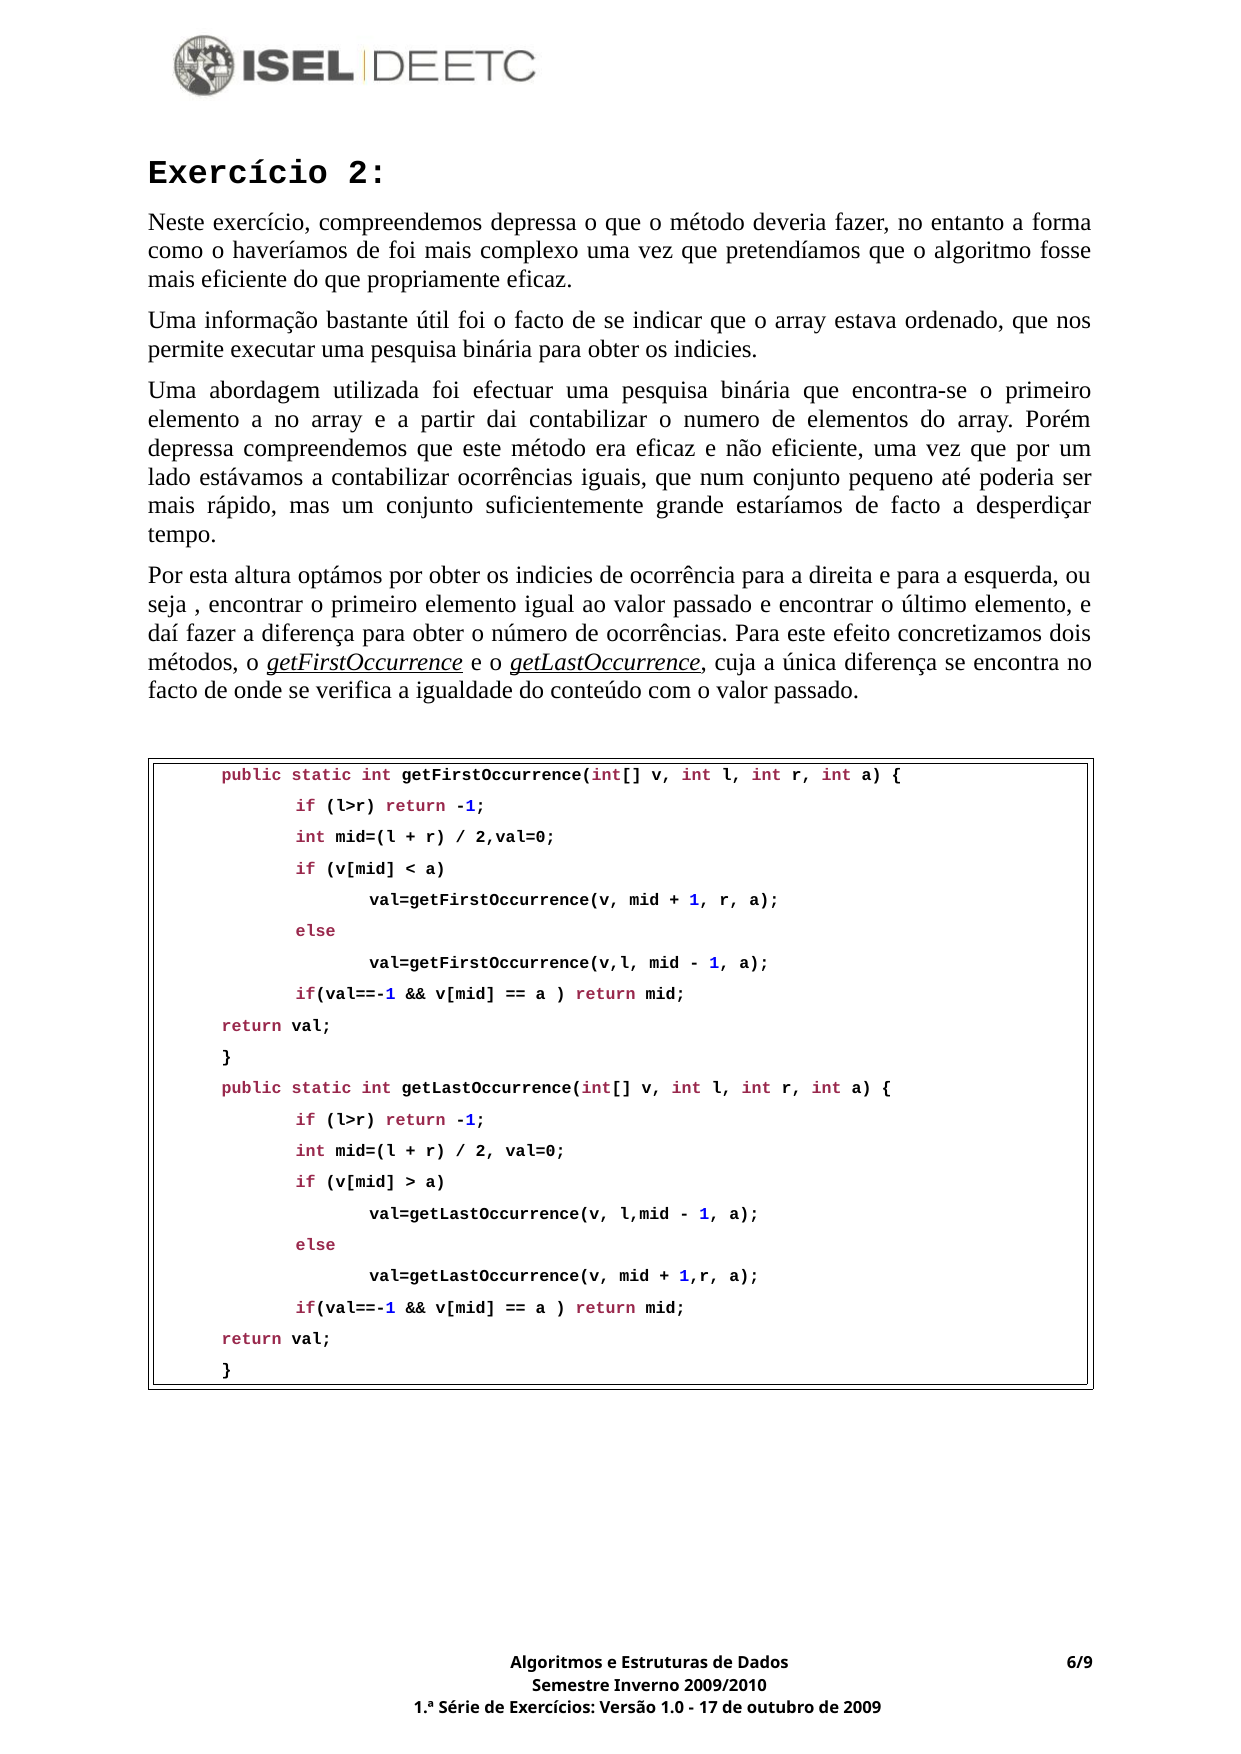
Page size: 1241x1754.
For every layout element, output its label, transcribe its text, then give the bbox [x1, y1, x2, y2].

text public static int getLastOccurrence(int[] v, int l, int r, int a) { [154, 1071, 1087, 1099]
text val=getLastOccurrence(v, l,mid - 1, a); [154, 1197, 1087, 1224]
subtitle Exercício 2: [148, 156, 1093, 194]
text if (v[mid] < a) [154, 852, 1087, 879]
text } [154, 1040, 1087, 1067]
text if(val==-1 && v[mid] == a ) return mid; [154, 1291, 1087, 1318]
text [149, 1228, 153, 1255]
text int mid=(l + r) / 2, val=0; [154, 1134, 1087, 1161]
text if(val==-1 && v[mid] == a ) return mid; [154, 977, 1087, 1004]
text [149, 1040, 153, 1067]
text Neste exercício, compreendemos depressa o que o método deveria fazer, no entanto a forma como o haveríamos de foi mais complexo uma vez que pretendíamos que o algoritmo fosse mais eficiente do que propriamente eficaz. [148, 207, 1093, 293]
text Uma abordagem utilizada foi efectuar uma pesquisa binária que encontra-se o primeiro elemento a no array e a partir dai contabilizar o numero de elementos do array. Porém depressa compreendemos que este método era eficaz e não eficiente, uma vez que por um lado estávamos a contabilizar ocorrências iguais, que num conjunto pequeno até poderia ser mais rápido, mas um conjunto suficientemente grande estaríamos de facto a desperdiçar tempo. [148, 375, 1093, 548]
text return val; [154, 1322, 1087, 1349]
text if (v[mid] > a) [154, 1165, 1087, 1193]
text } [149, 1353, 1093, 1389]
picture [164, 20, 566, 121]
text else [154, 1228, 1087, 1255]
text val=getFirstOccurrence(v, mid + 1, r, a); [154, 883, 1087, 911]
text public static int getFirstOccurrence(int[] v, int l, int r, int a) { [149, 759, 1093, 785]
text int mid=(l + r) / 2,val=0; [154, 821, 1087, 848]
text Uma informação bastante útil foi o facto de se indicar que o array estava ordenado, que nos permite executar uma pesquisa binária para obter os indicies. [148, 305, 1093, 363]
text return val; [154, 1009, 1087, 1036]
text if (l>r) return -1; [154, 1103, 1087, 1130]
text [1088, 914, 1093, 942]
text [1088, 1040, 1093, 1067]
text [1088, 1228, 1093, 1255]
text Por esta altura optámos por obter os indicies de ocorrência para a direita e para a esquerda, ou seja , encontrar o primeiro elemento igual ao valor passado e encontrar o último elemento, e daí fazer a diferença para obter o número de ocorrências. Para este efeito concretizamos dois métodos, o getFirstOccurrence e o getLastOccurrence, cuja a única diferença se encontra no facto de onde se verifica a igualdade do conteúdo com o valor passado. [148, 560, 1093, 704]
text val=getFirstOccurrence(v,l, mid - 1, a); [154, 946, 1087, 973]
text if (l>r) return -1; [154, 789, 1087, 816]
text [149, 914, 153, 942]
text val=getLastOccurrence(v, mid + 1,r, a); [154, 1259, 1087, 1287]
text else [154, 914, 1087, 942]
